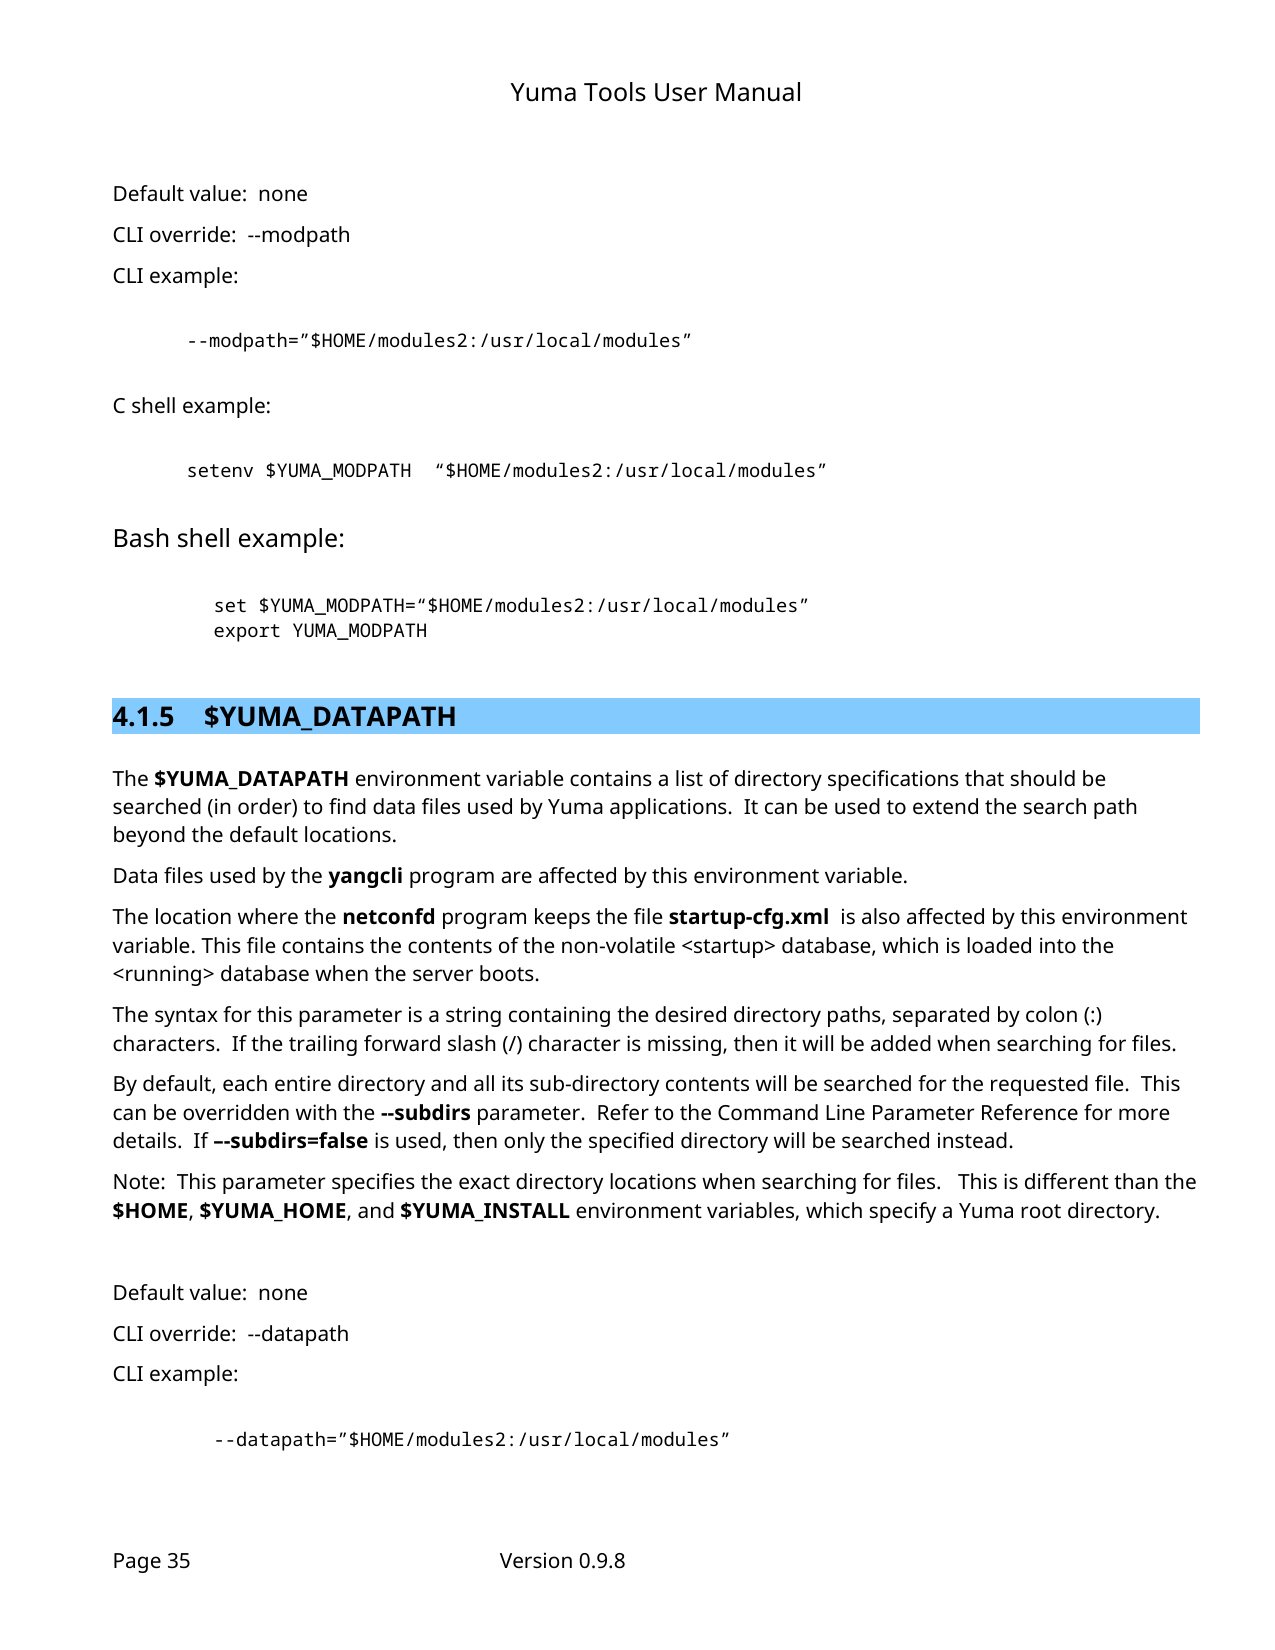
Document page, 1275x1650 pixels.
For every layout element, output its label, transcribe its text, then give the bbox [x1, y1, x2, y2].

text --modpath=”$HOME/modules2:/usr/local/modules” [112, 302, 1200, 379]
text CLI example: [112, 1359, 1200, 1388]
text The syntax for this parameter is a string containing the desired directory paths, separated by colon (:) characters. If the trailing forward slash (/) character is missing, then it will be added when searching for files. [112, 1000, 1200, 1057]
text Note: This parameter specifies the exact directory locations when searching for files. This is different than the $HOME, $YUMA_HOME, and $YUMA_INSTALL environment variables, which specify a Yuma root directory. [112, 1167, 1200, 1224]
text Data files used by the yangcli program are affected by this environment variable. [112, 861, 1200, 890]
text CLI example: [112, 261, 1200, 290]
text set $YUMA_MODPATH=“$HOME/modules2:/usr/local/modules” export YUMA_MODPATH [139, 566, 1200, 668]
subtitle $YUMA_DATAPATH [112, 698, 1200, 734]
text Default value: none [112, 179, 1200, 208]
text C shell example: [112, 391, 1200, 419]
text Bash shell example: [112, 520, 1200, 554]
text The location where the netconfd program keeps the file startup-cfg.xml is also affected by this environment variable. This file contains the contents of the non-volatile <startup> database, which is loaded into the <running> database when the server boots. [112, 902, 1200, 988]
text --datapath=”$HOME/modules2:/usr/local/modules” [139, 1401, 1200, 1477]
text Default value: none [112, 1278, 1200, 1306]
text setenv $YUMA_MODPATH “$HOME/modules2:/usr/local/modules” [112, 432, 1200, 508]
text The $YUMA_DATAPATH environment variable contains a list of directory specifications that should be searched (in order) to find data files used by Yuma applications. It can be used to extend the search path beyond the default locations. [112, 764, 1200, 849]
text By default, each entire directory and all its sub-directory contents will be searched for the requested file. This can be overridden with the --subdirs parameter. Refer to the Command Line Parameter Reference for more details. If –-subdirs=false is used, then only the specified directory will be searched instead. [112, 1069, 1200, 1155]
text CLI override: --modpath [112, 220, 1200, 249]
text CLI override: --datapath [112, 1319, 1200, 1347]
